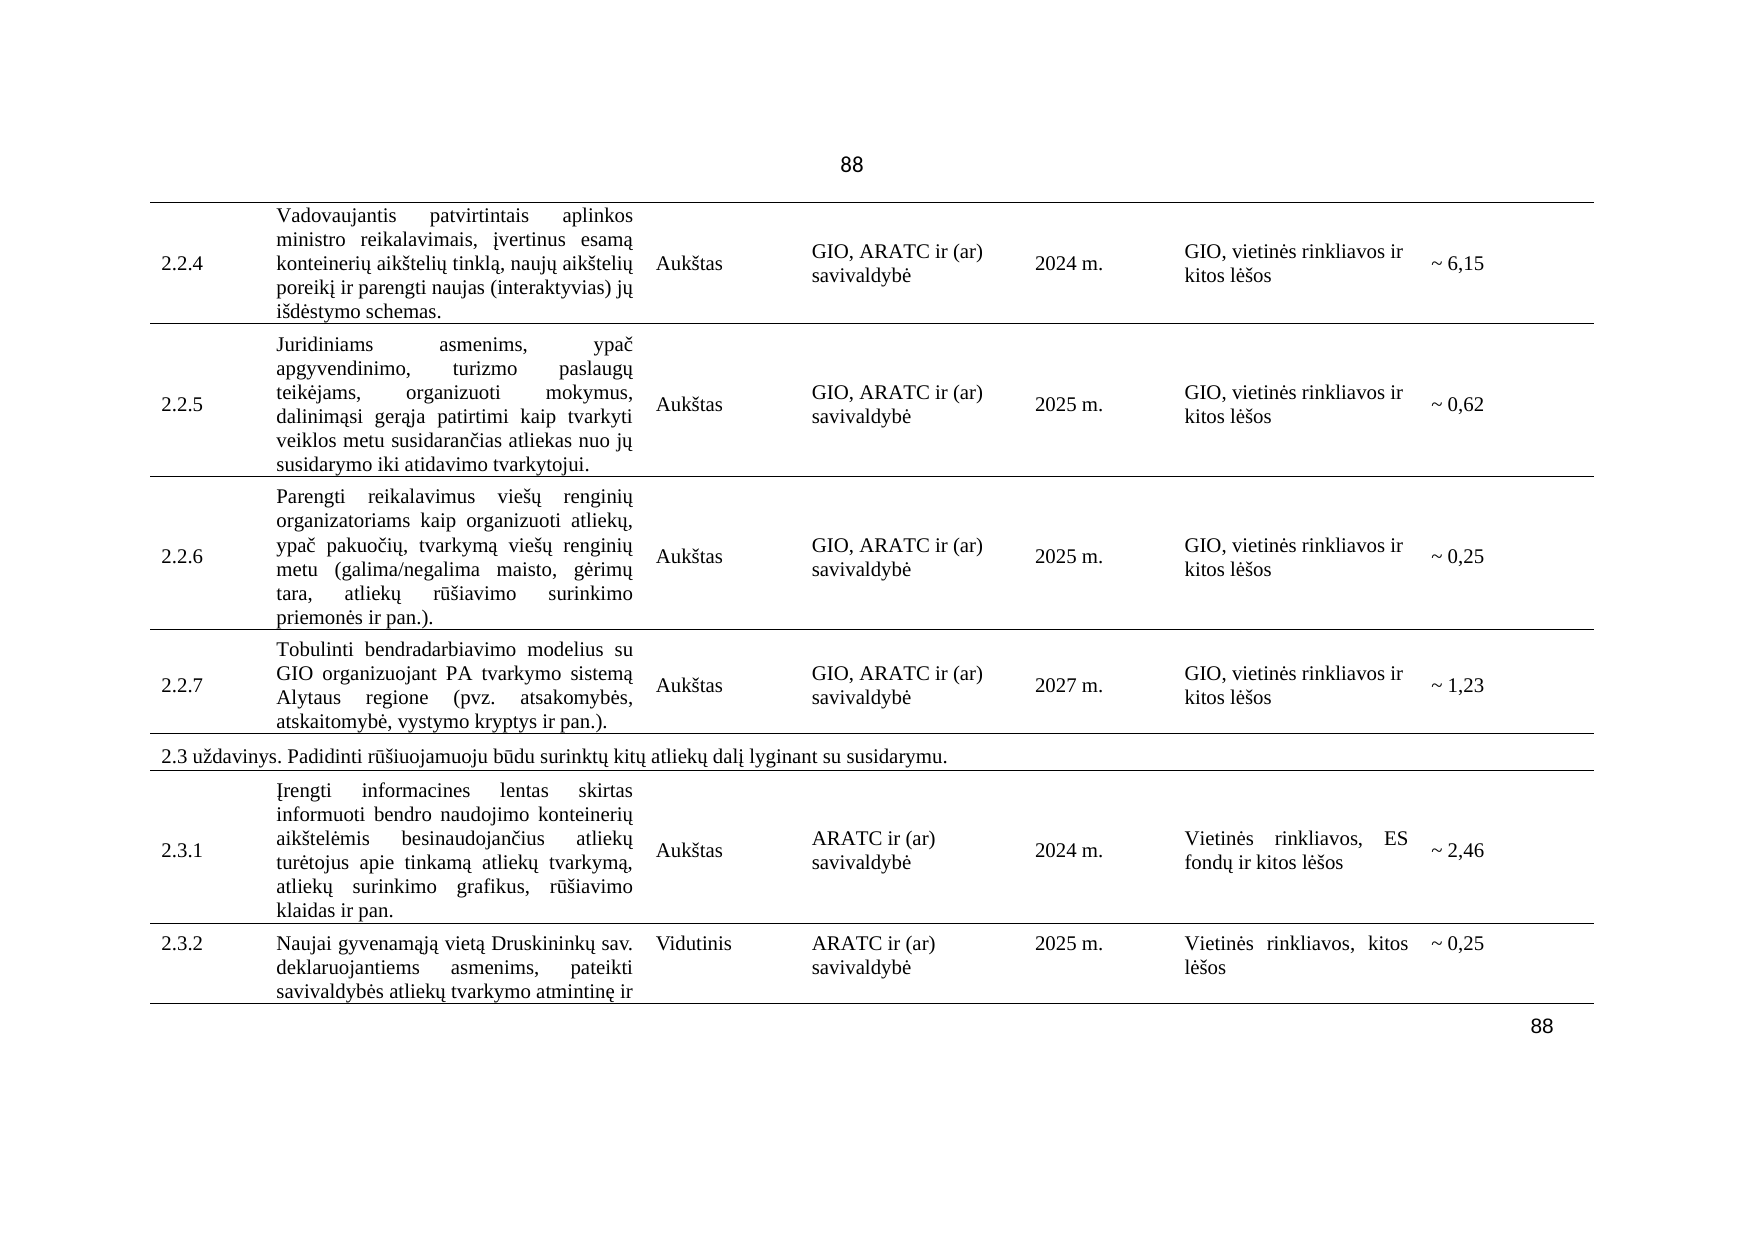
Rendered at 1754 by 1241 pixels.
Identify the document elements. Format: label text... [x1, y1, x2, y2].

table_cell GIO, ARATC ir (ar) savivaldybė [800, 203, 1023, 323]
table_cell 2024 m. [1024, 771, 1173, 922]
table_cell GIO, ARATC ir (ar) savivaldybė [800, 477, 1023, 629]
table_cell Parengti reikalavimus viešų renginių organizatoriams kaip organizuoti atliekų, ypač pakuočių, tvarkymą viešų renginių metu (galima/negalima maisto, gėrimų tara, atliekų rūšiavimo surinkimo priemonės ir pan.). [265, 477, 644, 629]
table_cell ~ 2,46 [1420, 771, 1594, 922]
table_cell 2.2.6 [150, 477, 265, 629]
table_cell 2.2.7 [150, 630, 265, 733]
table_cell Vietinės rinkliavos, ES fondų ir kitos lėšos [1173, 771, 1420, 922]
table_cell Juridiniams asmenims, ypač apgyvendinimo, turizmo paslaugų teikėjams, organizuoti mokymus, dalinimąsi gerąja patirtimi kaip tvarkyti veiklos metu susidarančias atliekas nuo jų susidarymo iki atidavimo tvarkytojui. [265, 324, 644, 476]
table_cell 2.3 uždavinys. Padidinti rūšiuojamuoju būdu surinktų kitų atliekų dalį lyginant su susidarymu. [150, 734, 1594, 770]
table_cell Aukštas [644, 771, 800, 922]
table_cell ~ 6,15 [1420, 203, 1594, 323]
table_cell Įrengti informacines lentas skirtas informuoti bendro naudojimo konteinerių aikštelėmis besinaudojančius atliekų turėtojus apie tinkamą atliekų tvarkymą, atliekų surinkimo grafikus, rūšiavimo klaidas ir pan. [265, 771, 644, 922]
table_cell Vidutinis [644, 924, 800, 1003]
table_cell GIO, vietinės rinkliavos ir kitos lėšos [1173, 203, 1420, 323]
table_cell ~ 1,23 [1420, 630, 1594, 733]
table_cell ~ 0,25 [1420, 477, 1594, 629]
table_cell Aukštas [644, 477, 800, 629]
table_cell Vietinės rinkliavos, kitos lėšos [1173, 924, 1420, 1003]
table_cell Tobulinti bendradarbiavimo modelius su GIO organizuojant PA tvarkymo sistemą Alytaus regione (pvz. atsakomybės, atskaitomybė, vystymo kryptys ir pan.). [265, 630, 644, 733]
table_cell Naujai gyvenamąją vietą Druskininkų sav. deklaruojantiems asmenims, pateikti savivaldybės atliekų tvarkymo atmintinę ir [265, 924, 644, 1003]
table_cell 2025 m. [1024, 324, 1173, 476]
table_cell Vadovaujantis patvirtintais aplinkos ministro reikalavimais, įvertinus esamą konteinerių aikštelių tinklą, naujų aikštelių poreikį ir parengti naujas (interaktyvias) jų išdėstymo schemas. [265, 203, 644, 323]
table_cell 2.2.5 [150, 324, 265, 476]
table_cell ~ 0,25 [1420, 924, 1594, 1003]
table_cell GIO, vietinės rinkliavos ir kitos lėšos [1173, 630, 1420, 733]
table_cell GIO, vietinės rinkliavos ir kitos lėšos [1173, 477, 1420, 629]
table_cell GIO, ARATC ir (ar) savivaldybė [800, 630, 1023, 733]
table_cell Aukštas [644, 203, 800, 323]
table_cell ~ 0,62 [1420, 324, 1594, 476]
table_cell ARATC ir (ar) savivaldybė [800, 924, 1023, 1003]
table_cell 2025 m. [1024, 477, 1173, 629]
table_cell GIO, vietinės rinkliavos ir kitos lėšos [1173, 324, 1420, 476]
table_cell 2.3.1 [150, 771, 265, 922]
table_cell 2027 m. [1024, 630, 1173, 733]
table_cell Aukštas [644, 630, 800, 733]
table_cell Aukštas [644, 324, 800, 476]
table_cell 2.3.2 [150, 924, 265, 1003]
table_cell 2.2.4 [150, 203, 265, 323]
table_cell 2024 m. [1024, 203, 1173, 323]
table_cell 2025 m. [1024, 924, 1173, 1003]
table_cell GIO, ARATC ir (ar) savivaldybė [800, 324, 1023, 476]
table_cell ARATC ir (ar) savivaldybė [800, 771, 1023, 922]
